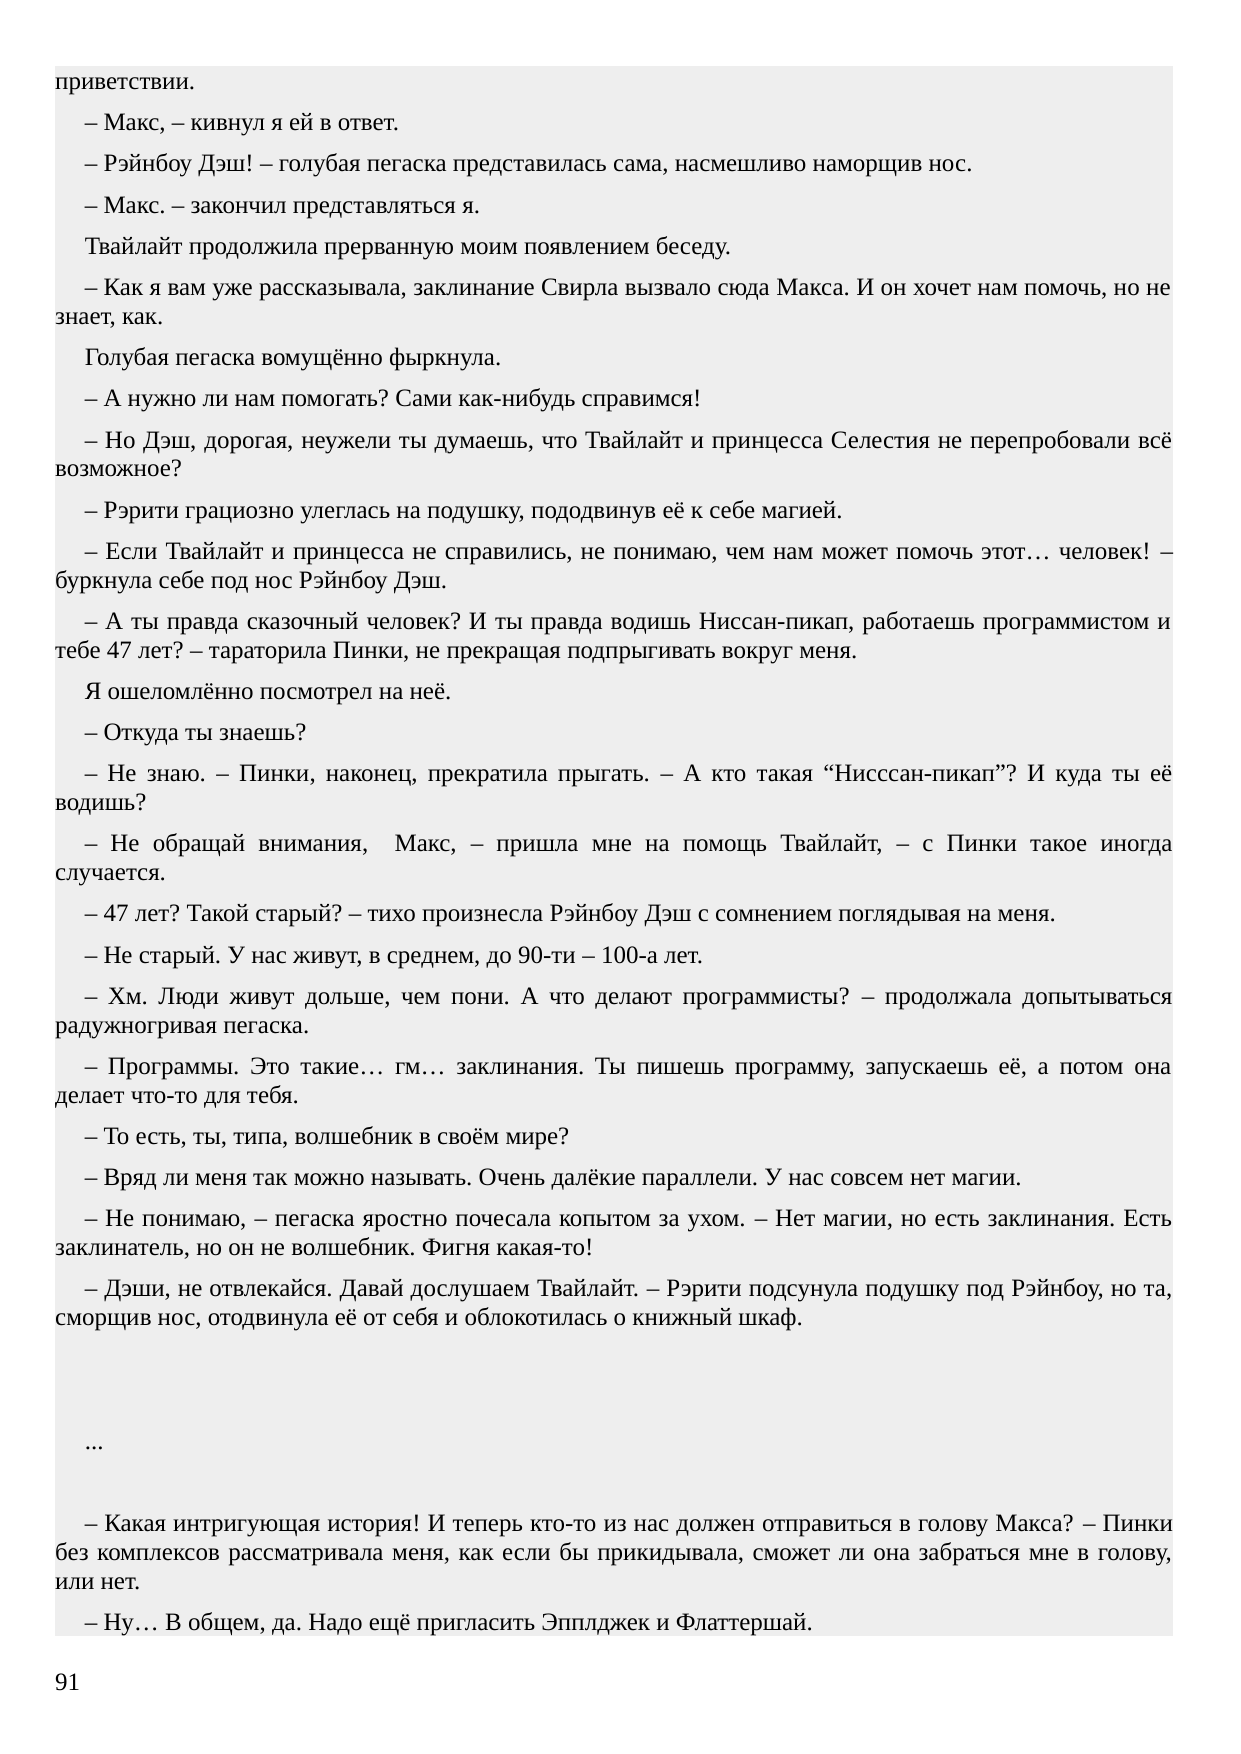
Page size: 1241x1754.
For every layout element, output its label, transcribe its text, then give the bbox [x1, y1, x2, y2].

text – А ты правда сказочный человек? И ты правда водишь Ниссан-пикап, работаешь программистом и тебе 47 лет? – тараторила Пинки, не прекращая подпрыгивать вокруг меня. [55, 606, 1173, 663]
text Голубая пегаска вомущённо фыркнула. [55, 342, 1173, 371]
text – Как я вам уже рассказывала, заклинание Свирла вызвало сюда Макса. И он хочет нам помочь, но не знает, как. [55, 272, 1173, 330]
text – 47 лет? Такой старый? – тихо произнесла Рэйнбоу Дэш с сомнением поглядывая на меня. [55, 898, 1173, 927]
text ... [55, 1426, 1173, 1455]
text – Не знаю. – Пинки, наконец, прекратила прыгать. – А кто такая “Нисссан-пикап”? И куда ты её водишь? [55, 758, 1173, 816]
text – Какая интригующая история! И теперь кто-то из нас должен отправиться в голову Макса? – Пинки без комплексов рассматривала меня, как если бы прикидывала, сможет ли она забраться мне в голову, или нет. [55, 1508, 1173, 1595]
text – Программы. Это такие… гм… заклинания. Ты пишешь программу, запускаешь её, а потом она делает что-то для тебя. [55, 1051, 1173, 1108]
text Я ошеломлённо посмотрел на неё. [55, 676, 1173, 705]
text – Не обращай внимания, Макс, – пришла мне на помощь Твайлайт, – с Пинки такое иногда случается. [55, 828, 1173, 886]
text – Не понимаю, – пегаска яростно почесала копытом за ухом. – Нет магии, но есть заклинания. Есть заклинатель, но он не волшебник. Фигня какая-то! [55, 1203, 1173, 1261]
text – Дэши, не отвлекайся. Давай дослушаем Твайлайт. – Рэрити подсунула подушку под Рэйнбоу, но та, сморщив нос, отодвинула её от себя и облокотилась о книжный шкаф. [55, 1273, 1173, 1331]
text – Рэрити грациозно улеглась на подушку, пододвинув её к себе магией. [55, 495, 1173, 523]
text – Хм. Люди живут дольше, чем пони. А что делают программисты? – продолжала допытываться радужногривая пегаска. [55, 981, 1173, 1038]
text – Макс, – кивнул я ей в ответ. [55, 107, 1173, 136]
text – Ну… В общем, да. Надо ещё пригласить Эпплджек и Флаттершай. [55, 1607, 1173, 1636]
text – То есть, ты, типа, волшебник в своём мире? [55, 1121, 1173, 1150]
text – Рэйнбоу Дэш! – голубая пегаска представилась сама, насмешливо наморщив нос. [55, 148, 1173, 177]
text – Макс. – закончил представляться я. [55, 190, 1173, 218]
text Твайлайт продолжила прерванную моим появлением беседу. [55, 231, 1173, 260]
text – Не старый. У нас живут, в среднем, до 90-ти – 100-а лет. [55, 940, 1173, 968]
text – Вряд ли меня так можно называть. Очень далёкие параллели. У нас совсем нет магии. [55, 1162, 1173, 1191]
text – А нужно ли нам помогать? Сами как-нибудь справимся! [55, 383, 1173, 412]
text – Откуда ты знаешь? [55, 717, 1173, 746]
text приветствии. [55, 66, 1173, 95]
text – Но Дэш, дорогая, неужели ты думаешь, что Твайлайт и принцесса Селестия не перепробовали всё возможное? [55, 425, 1173, 482]
text – Если Твайлайт и принцесса не справились, не понимаю, чем нам может помочь этот… человек! – буркнула себе под нос Рэйнбоу Дэш. [55, 536, 1173, 593]
